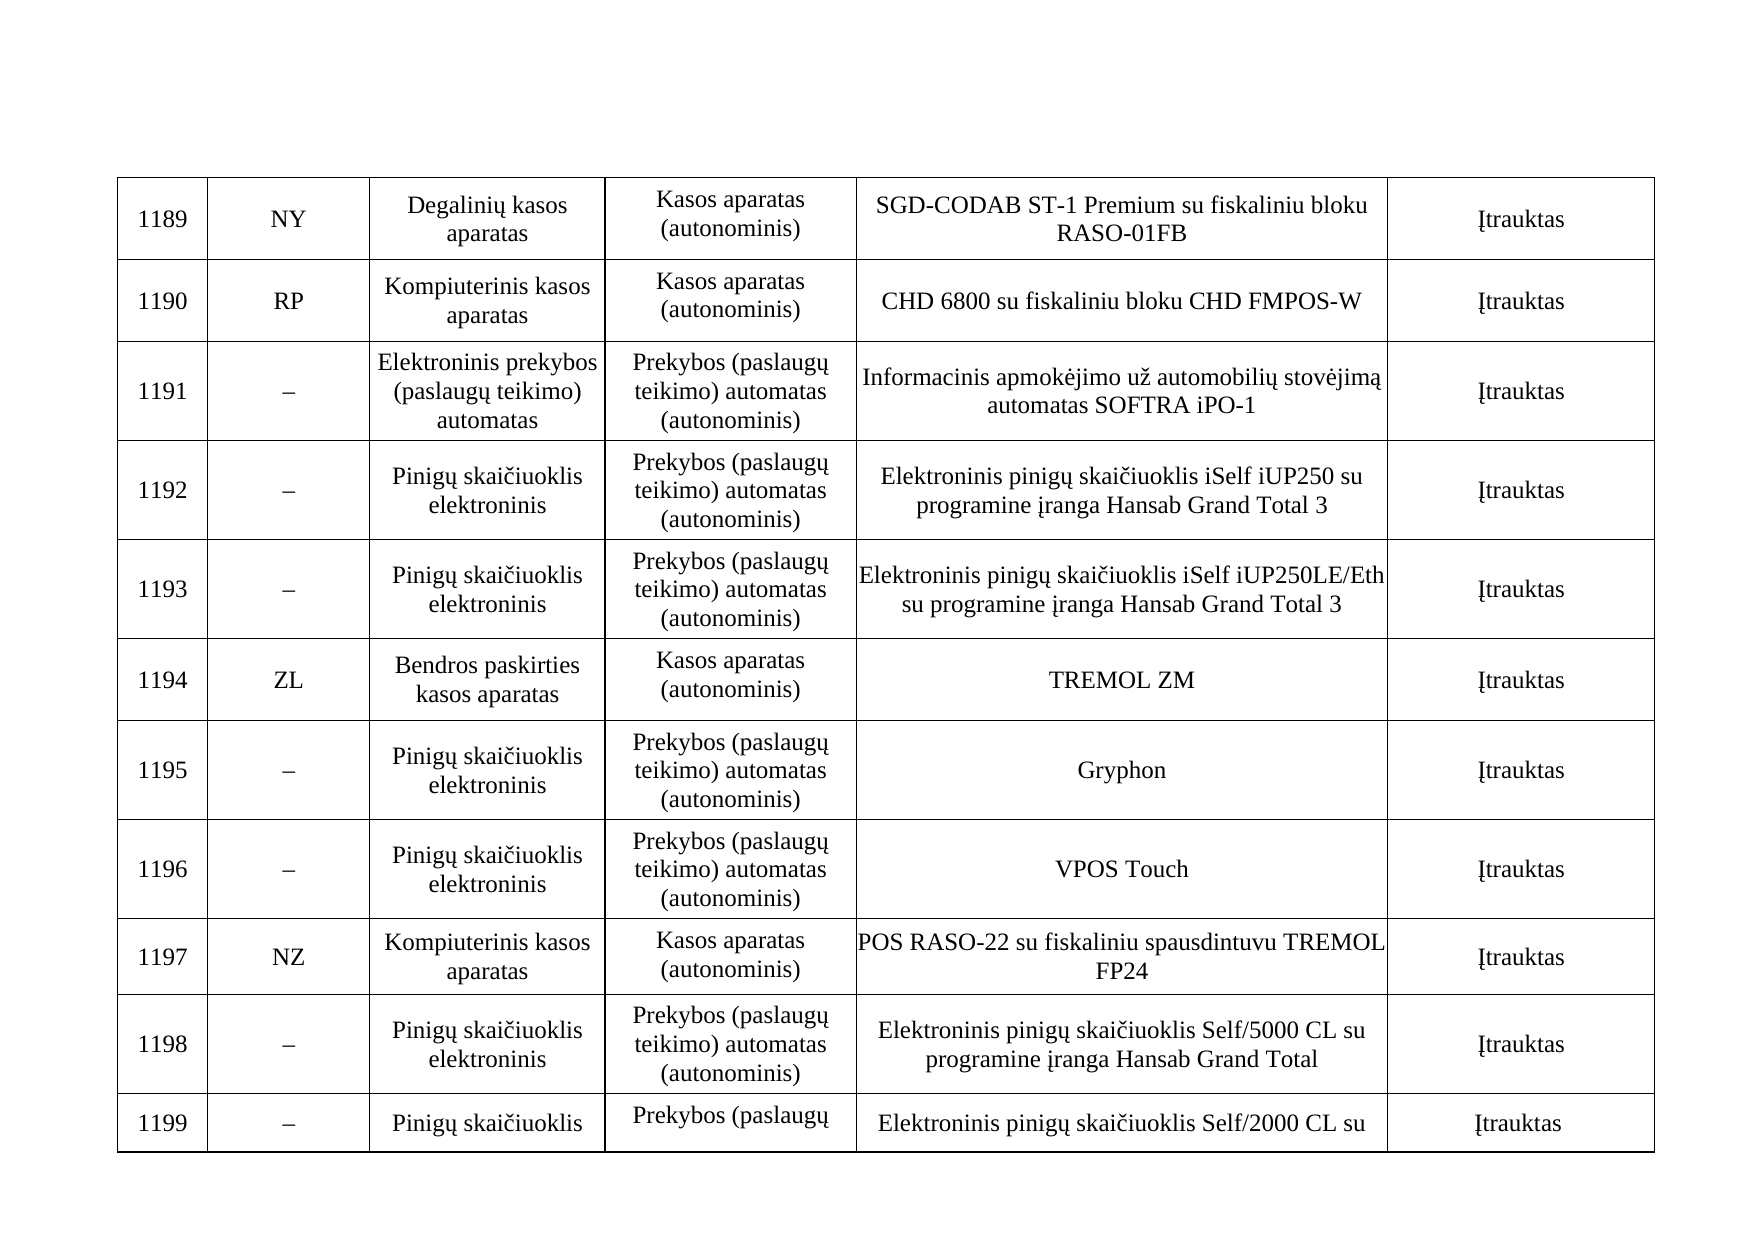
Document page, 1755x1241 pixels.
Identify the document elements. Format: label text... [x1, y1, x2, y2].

table_cell Prekybos (paslaugų teikimo) automatas (autonominis) [606, 820, 856, 918]
table_cell Įtrauktas [1388, 260, 1654, 341]
table_cell NY [208, 178, 369, 259]
table_cell CHD 6800 su fiskaliniu bloku CHD FMPOS-W [857, 260, 1387, 341]
table_cell Degalinių kasos aparatas [370, 178, 604, 259]
table_cell 1193 [118, 540, 207, 638]
table_cell 1199 [118, 1094, 207, 1151]
table_cell Informacinis apmokėjimo už automobilių stovėjimą automatas SOFTRA iPO-1 [857, 342, 1387, 440]
table_cell Prekybos (paslaugų teikimo) automatas (autonominis) [606, 721, 856, 819]
table_cell Elektroninis pinigų skaičiuoklis Self/2000 CL su [857, 1094, 1387, 1151]
table_cell Prekybos (paslaugų teikimo) automatas (autonominis) [606, 995, 856, 1093]
table_cell Pinigų skaičiuoklis elektroninis [370, 441, 604, 539]
table_cell 1195 [118, 721, 207, 819]
table_cell Elektroninis pinigų skaičiuoklis Self/5000 CL su programine įranga Hansab Grand Total [857, 995, 1387, 1093]
table_cell Įtrauktas [1388, 1094, 1654, 1151]
table_cell NZ [208, 919, 369, 993]
table_cell Pinigų skaičiuoklis [370, 1094, 604, 1151]
table_cell Įtrauktas [1388, 639, 1654, 720]
table_cell ZL [208, 639, 369, 720]
table_cell Įtrauktas [1388, 995, 1654, 1093]
table_cell Įtrauktas [1388, 820, 1654, 918]
table_cell Kasos aparatas (autonominis) [606, 919, 856, 993]
table_cell – [208, 441, 369, 539]
table_cell Prekybos (paslaugų teikimo) automatas (autonominis) [606, 342, 856, 440]
table_cell Pinigų skaičiuoklis elektroninis [370, 820, 604, 918]
table_cell POS RASO-22 su fiskaliniu spausdintuvu TREMOL FP24 [857, 919, 1387, 993]
table_cell – [208, 1094, 369, 1151]
table_cell 1198 [118, 995, 207, 1093]
table_cell 1192 [118, 441, 207, 539]
table_cell TREMOL ZM [857, 639, 1387, 720]
table_cell 1191 [118, 342, 207, 440]
table_cell – [208, 820, 369, 918]
table_cell – [208, 721, 369, 819]
table_cell Gryphon [857, 721, 1387, 819]
table_cell Prekybos (paslaugų teikimo) automatas (autonominis) [606, 441, 856, 539]
table_cell Įtrauktas [1388, 178, 1654, 259]
table_cell Prekybos (paslaugų teikimo) automatas (autonominis) [606, 540, 856, 638]
table_cell SGD-CODAB ST-1 Premium su fiskaliniu bloku RASO-01FB [857, 178, 1387, 259]
table_cell Elektroninis pinigų skaičiuoklis iSelf iUP250LE/Eth su programine įranga Hansab Grand Total 3 [857, 540, 1387, 638]
table_cell Elektroninis pinigų skaičiuoklis iSelf iUP250 su programine įranga Hansab Grand Total 3 [857, 441, 1387, 539]
table_cell Kompiuterinis kasos aparatas [370, 260, 604, 341]
table_cell Įtrauktas [1388, 540, 1654, 638]
table_cell – [208, 342, 369, 440]
table_cell Kasos aparatas (autonominis) [606, 178, 856, 259]
table_cell Prekybos (paslaugų [606, 1094, 856, 1151]
table_cell 1197 [118, 919, 207, 993]
table_cell Kasos aparatas (autonominis) [606, 260, 856, 341]
table_cell RP [208, 260, 369, 341]
table_cell 1194 [118, 639, 207, 720]
table_cell Įtrauktas [1388, 919, 1654, 993]
table_cell VPOS Touch [857, 820, 1387, 918]
table_cell 1190 [118, 260, 207, 341]
table_cell Kasos aparatas (autonominis) [606, 639, 856, 720]
table_cell Pinigų skaičiuoklis elektroninis [370, 540, 604, 638]
table_cell – [208, 540, 369, 638]
table_cell Pinigų skaičiuoklis elektroninis [370, 995, 604, 1093]
table_cell Elektroninis prekybos (paslaugų teikimo) automatas [370, 342, 604, 440]
table_cell Įtrauktas [1388, 342, 1654, 440]
table_cell 1196 [118, 820, 207, 918]
table_cell Įtrauktas [1388, 721, 1654, 819]
table_cell 1189 [118, 178, 207, 259]
table_cell Pinigų skaičiuoklis elektroninis [370, 721, 604, 819]
table_cell Kompiuterinis kasos aparatas [370, 919, 604, 993]
table_cell Bendros paskirties kasos aparatas [370, 639, 604, 720]
table_cell Įtrauktas [1388, 441, 1654, 539]
table_cell – [208, 995, 369, 1093]
